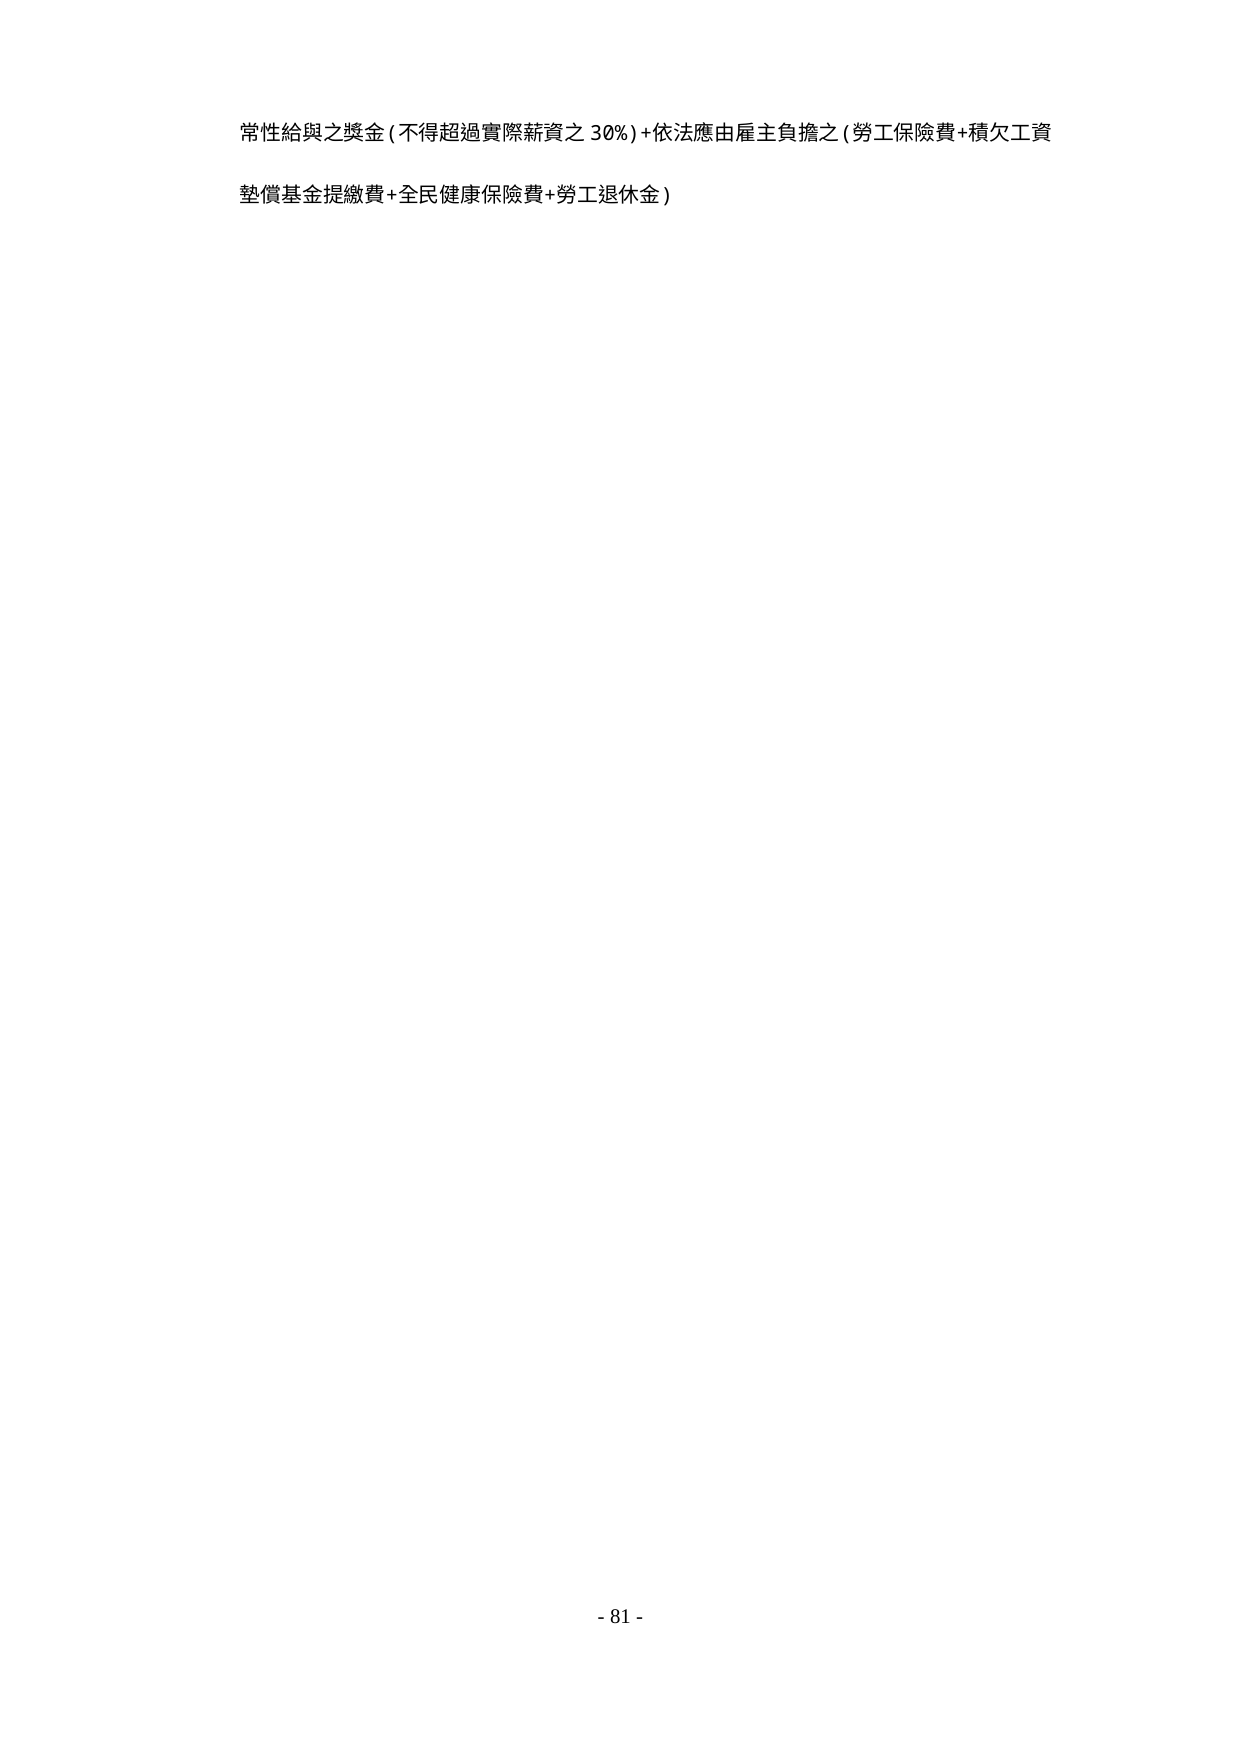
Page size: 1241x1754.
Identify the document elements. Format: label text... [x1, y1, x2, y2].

text 常性給與之獎金(不得超過實際薪資之30%)+依法應由雇主負擔之(勞工保險費+積欠工資墊償基金提繳費+全民健康保險費+勞工退休金) [187, 89, 1053, 214]
